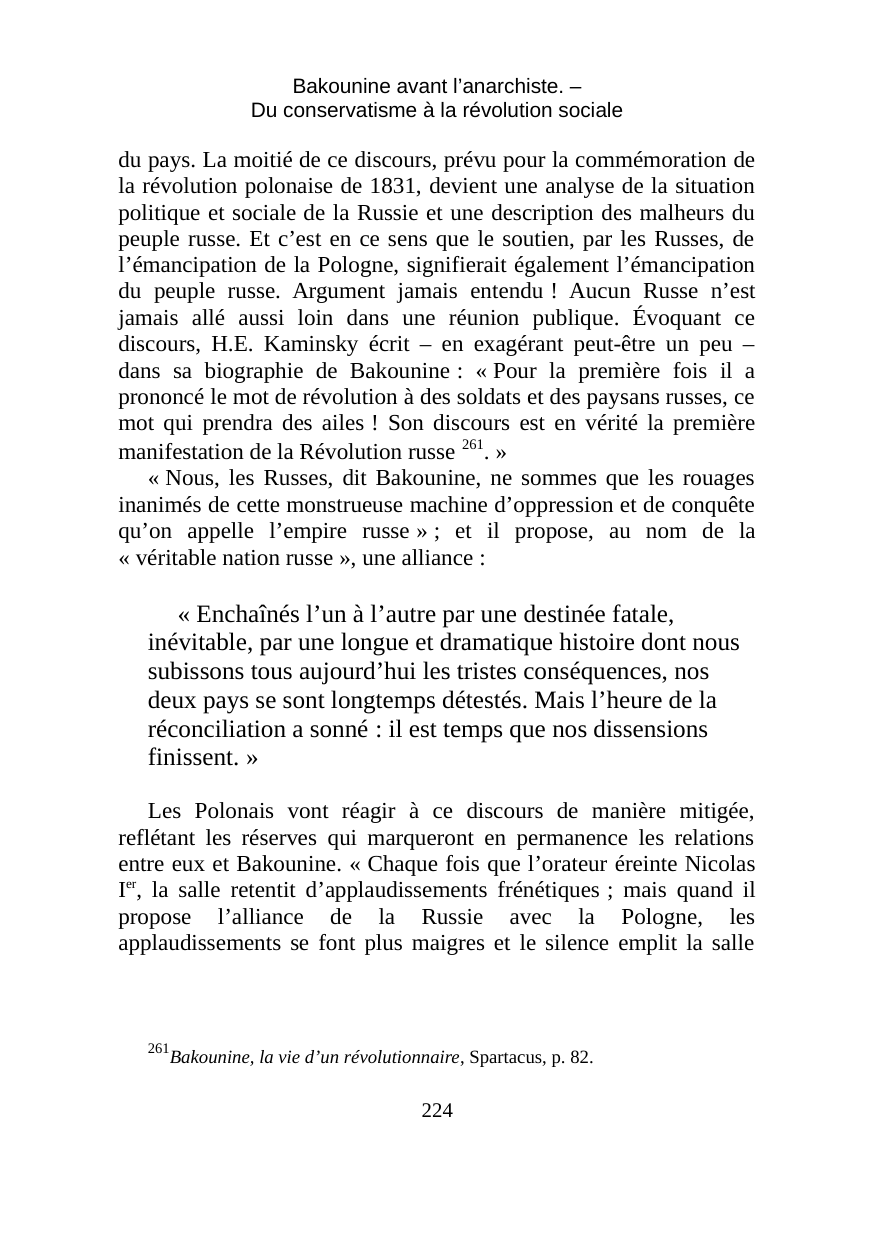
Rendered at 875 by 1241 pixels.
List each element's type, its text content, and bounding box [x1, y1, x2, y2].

text « Enchaînés l’un à l’autre par une destinée fatale, inévitable, par une longue et dramatique histoire dont nous subissons tous aujourd’hui les tristes conséquences, nos deux pays se sont longtemps détestés. Mais l’heure de la réconciliation a sonné : il est temps que nos dissensions finissent. » [148, 599, 756, 771]
text Bakounine, la vie d’un révolutionnaire, Spartacus, p. 82. [118, 1040, 756, 1068]
text Les Polonais vont réagir à ce discours de manière mitigée, reflétant les réserves qui marqueront en permanence les relations entre eux et Bakounine. « Chaque fois que l’orateur éreinte Nicolas Ier, la salle retentit d’applaudissements frénétiques ; mais quand il propose l’alliance de la Russie avec la Pologne, les applaudissements se font plus maigres et le silence emplit la salle [118, 797, 756, 956]
text « Nous, les Russes, dit Bakounine, ne sommes que les rouages inanimés de cette monstrueuse machine d’oppression et de conquête qu’on appelle l’empire russe » ; et il propose, au nom de la « véritable nation russe », une alliance : [118, 464, 756, 570]
text du pays. La moitié de ce discours, prévu pour la commémoration de la révolution polonaise de 1831, devient une analyse de la situation politique et sociale de la Russie et une description des malheurs du peuple russe. Et c’est en ce sens que le soutien, par les Russes, de l’émancipation de la Pologne, signifierait également l’émancipation du peuple russe. Argument jamais entendu ! Aucun Russe n’est jamais allé aussi loin dans une réunion publique. Évoquant ce discours, H.E. Kaminsky écrit – en exagérant peut-être un peu – dans sa biographie de Bakounine : « Pour la première fois il a prononcé le mot de révolution à des soldats et des paysans russes, ce mot qui prendra des ailes ! Son discours est en vérité la première manifestation de la Révolution russe . » [118, 146, 756, 464]
